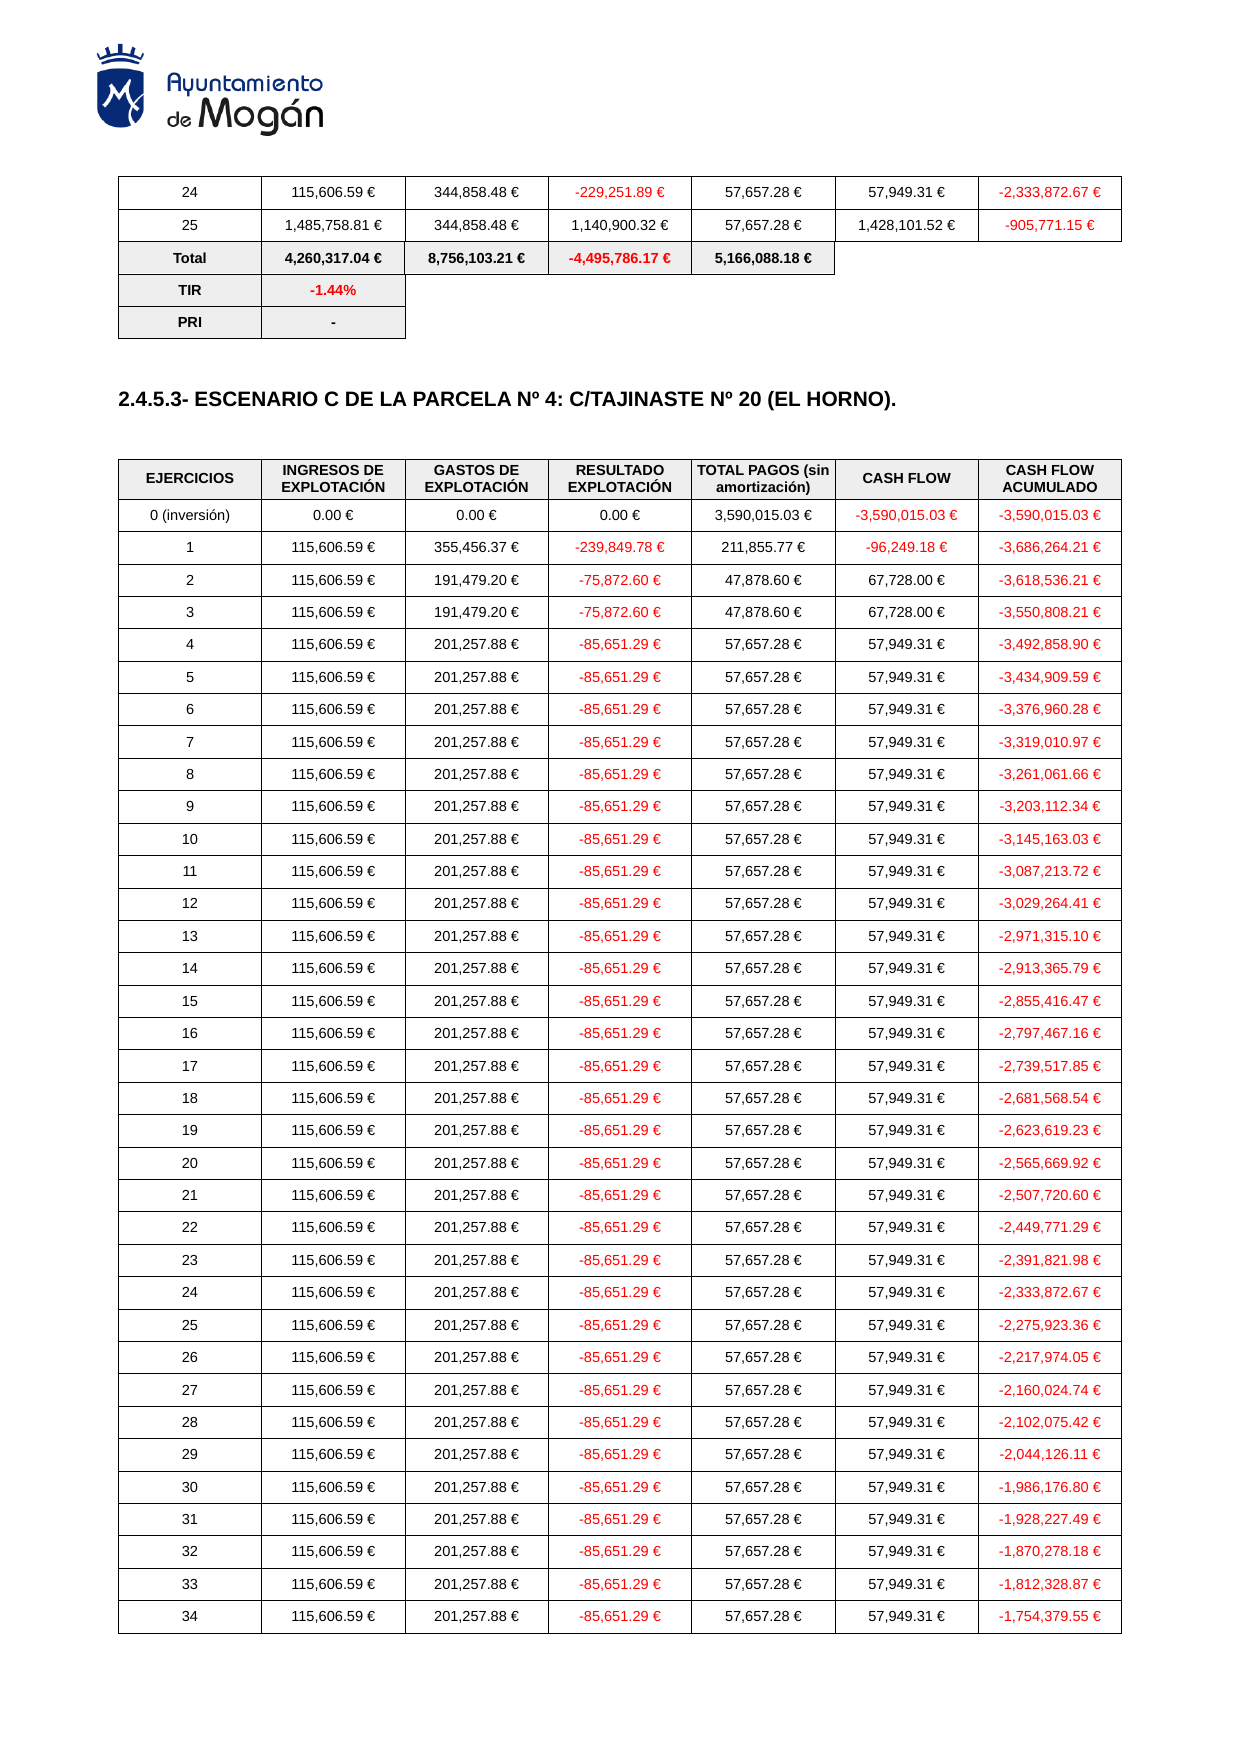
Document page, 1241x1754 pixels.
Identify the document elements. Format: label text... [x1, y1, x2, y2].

table_cell 115.606,59 € [262, 856, 405, 887]
table_cell 57.949,31 € [836, 1310, 978, 1341]
table_cell -2.391.821,98 € [979, 1245, 1121, 1276]
table_cell 0,00 € [262, 500, 405, 531]
table_cell 201.257,88 € [406, 791, 548, 823]
table_cell 14 [119, 953, 261, 984]
table_cell -1.812.328,87 € [979, 1569, 1121, 1600]
table_cell 57.949,31 € [836, 1212, 978, 1244]
table_cell 57.949,31 € [836, 1180, 978, 1211]
table_cell 201.257,88 € [406, 1374, 548, 1406]
table_cell 57.657,28 € [692, 1277, 835, 1308]
table_cell 115.606,59 € [262, 921, 405, 952]
table_cell -2.971.315,10 € [979, 921, 1121, 952]
table_cell 1.485.758,81 € [262, 210, 405, 241]
table_cell 115.606,59 € [262, 565, 405, 596]
table_cell 23 [119, 1245, 261, 1276]
table_cell 201.257,88 € [406, 1504, 548, 1535]
table_cell 115.606,59 € [262, 1245, 405, 1276]
table_cell -85.651,29 € [549, 856, 691, 887]
table_cell -85.651,29 € [549, 1472, 691, 1503]
table_cell 57.949,31 € [836, 1569, 978, 1600]
table_cell 115.606,59 € [262, 1277, 405, 1308]
table_cell 57.657,28 € [692, 1472, 835, 1503]
table_cell 115.606,59 € [262, 1601, 405, 1632]
table_cell 19 [119, 1115, 261, 1147]
table_cell 115.606,59 € [262, 1439, 405, 1471]
table_cell 57.949,31 € [836, 662, 978, 693]
table_cell 5 [119, 662, 261, 693]
table_cell 57.949,31 € [836, 953, 978, 984]
table_cell -2.739.517,85 € [979, 1050, 1121, 1082]
table_cell -2.507.720,60 € [979, 1180, 1121, 1211]
table_cell 115.606,59 € [262, 1180, 405, 1211]
table_cell 57.657,28 € [692, 177, 835, 209]
table_cell 57.657,28 € [692, 1310, 835, 1341]
table_cell -2.333.872,67 € [979, 177, 1121, 209]
table_cell [691, 275, 835, 306]
table_cell 57.949,31 € [836, 726, 978, 758]
table_cell -85.651,29 € [549, 1374, 691, 1406]
table_cell -3.203.112,34 € [979, 791, 1121, 823]
table_cell 57.657,28 € [692, 1569, 835, 1600]
table_cell 57.949,31 € [836, 1472, 978, 1503]
table_cell -3.376.960,28 € [979, 694, 1121, 725]
table_cell 201.257,88 € [406, 694, 548, 725]
table_cell 57.657,28 € [692, 1050, 835, 1082]
table_cell 22 [119, 1212, 261, 1244]
table_cell 57.657,28 € [692, 1407, 835, 1438]
table_cell -1.928.227,49 € [979, 1504, 1121, 1535]
table_cell 57.949,31 € [836, 1050, 978, 1082]
table_cell -85.651,29 € [549, 1083, 691, 1114]
table_cell 57.657,28 € [692, 662, 835, 693]
table_cell 57.949,31 € [836, 889, 978, 920]
table_cell 57.949,31 € [836, 1083, 978, 1114]
table_cell 12 [119, 889, 261, 920]
table_cell -2.275.923,36 € [979, 1310, 1121, 1341]
table_cell 115.606,59 € [262, 1212, 405, 1244]
table_cell 211.855,77 € [692, 532, 835, 563]
table_cell -239.849,78 € [549, 532, 691, 563]
table_cell -3.145.163,03 € [979, 824, 1121, 855]
table_cell -2.623.619,23 € [979, 1115, 1121, 1147]
table_cell -75.872,60 € [549, 565, 691, 596]
table_cell 57.949,31 € [836, 986, 978, 1017]
table_cell 57.657,28 € [692, 889, 835, 920]
table_cell 344.858,48 € [406, 210, 548, 241]
table_cell -2.565.669,92 € [979, 1148, 1121, 1179]
table_cell 57.949,31 € [836, 1407, 978, 1438]
table_cell -85.651,29 € [549, 1148, 691, 1179]
table_cell 201.257,88 € [406, 986, 548, 1017]
table_cell -85.651,29 € [549, 921, 691, 952]
table_cell 17 [119, 1050, 261, 1082]
table_cell [691, 306, 835, 338]
subtitle 2.4.5.3- ESCENARIO C DE LA PARCELA Nº 4: C/TAJINASTE Nº 20 (EL HORNO). [118, 386, 1122, 410]
table_cell [548, 306, 691, 338]
table_cell 115.606,59 € [262, 694, 405, 725]
table_cell 1.428.101,52 € [836, 210, 978, 241]
table_header INGRESOS DE EXPLOTACIÓN [262, 460, 405, 499]
table_cell -2.855.416,47 € [979, 986, 1121, 1017]
table_cell 201.257,88 € [406, 1148, 548, 1179]
table_cell -1.870.278,18 € [979, 1536, 1121, 1568]
table_cell 201.257,88 € [406, 1245, 548, 1276]
table_cell -85.651,29 € [549, 1310, 691, 1341]
table_cell 201.257,88 € [406, 824, 548, 855]
table_cell -85.651,29 € [549, 662, 691, 693]
table_cell -85.651,29 € [549, 953, 691, 984]
table_cell -85.651,29 € [549, 1342, 691, 1373]
table_cell 115.606,59 € [262, 1374, 405, 1406]
table_cell -1.986.176,80 € [979, 1472, 1121, 1503]
table_cell 201.257,88 € [406, 1277, 548, 1308]
table_cell 57.949,31 € [836, 1342, 978, 1373]
table_cell 57.657,28 € [692, 1148, 835, 1179]
table_cell -85.651,29 € [549, 824, 691, 855]
table_cell 57.657,28 € [692, 1245, 835, 1276]
table_cell -2.913.365,79 € [979, 953, 1121, 984]
table_cell 67.728,00 € [836, 597, 978, 628]
table_cell 57.949,31 € [836, 1504, 978, 1535]
table_cell 57.657,28 € [692, 1504, 835, 1535]
table_cell 115.606,59 € [262, 597, 405, 628]
table_cell 115.606,59 € [262, 1018, 405, 1049]
table_cell 115.606,59 € [262, 1310, 405, 1341]
table_cell 191.479,20 € [406, 565, 548, 596]
table_cell 10 [119, 824, 261, 855]
table_cell -85.651,29 € [549, 1407, 691, 1438]
table_cell [835, 274, 978, 306]
table_cell 57.657,28 € [692, 824, 835, 855]
table_cell -85.651,29 € [549, 1115, 691, 1147]
table_cell 115.606,59 € [262, 1536, 405, 1568]
table_cell [978, 242, 1121, 273]
table_cell 201.257,88 € [406, 1212, 548, 1244]
table_cell -3.492.858,90 € [979, 629, 1121, 661]
table_cell -2.044.126,11 € [979, 1439, 1121, 1471]
table_cell 191.479,20 € [406, 597, 548, 628]
table_cell 57.949,31 € [836, 856, 978, 887]
table_cell -85.651,29 € [549, 1536, 691, 1568]
table_cell 57.949,31 € [836, 759, 978, 790]
table_cell 57.949,31 € [836, 1536, 978, 1568]
table_cell 115.606,59 € [262, 532, 405, 563]
table_cell 115.606,59 € [262, 1569, 405, 1600]
table_cell -1.754.379,55 € [979, 1601, 1121, 1632]
table_cell 57.949,31 € [836, 1439, 978, 1471]
table_cell 344.858,48 € [406, 177, 548, 209]
table_cell 0,00 € [549, 500, 691, 531]
table_cell -85.651,29 € [549, 1018, 691, 1049]
table_cell -3.550.808,21 € [979, 597, 1121, 628]
table_cell 115.606,59 € [262, 1342, 405, 1373]
table_cell 11 [119, 856, 261, 887]
table_header EJERCICIOS [119, 460, 261, 499]
table_cell -96.249,18 € [836, 532, 978, 563]
table_cell 201.257,88 € [406, 1018, 548, 1049]
table_cell PRI [119, 307, 261, 338]
table_cell 201.257,88 € [406, 1569, 548, 1600]
table_cell 27 [119, 1374, 261, 1406]
table_cell -3.590.015,03 € [836, 500, 978, 531]
table_cell 21 [119, 1180, 261, 1211]
table_cell 57.949,31 € [836, 1277, 978, 1308]
table_cell 57.657,28 € [692, 1083, 835, 1114]
table_cell [978, 274, 1121, 306]
table_cell 115.606,59 € [262, 629, 405, 661]
table_cell 5.166.088,18 € [692, 242, 834, 273]
table_cell [835, 242, 978, 273]
table_cell 115.606,59 € [262, 1083, 405, 1114]
table_cell -2.217.974,05 € [979, 1342, 1121, 1373]
table_cell 32 [119, 1536, 261, 1568]
table_cell 201.257,88 € [406, 726, 548, 758]
table_cell -3.618.536,21 € [979, 565, 1121, 596]
table_cell -2.160.024,74 € [979, 1374, 1121, 1406]
table_cell 57.657,28 € [692, 1374, 835, 1406]
table_cell 57.949,31 € [836, 629, 978, 661]
table_cell -2.797.467,16 € [979, 1018, 1121, 1049]
table_cell -85.651,29 € [549, 1569, 691, 1600]
table_cell 57.657,28 € [692, 1439, 835, 1471]
table_cell 6 [119, 694, 261, 725]
table_cell -85.651,29 € [549, 1601, 691, 1632]
table_cell -2.333.872,67 € [979, 1277, 1121, 1308]
table_cell 201.257,88 € [406, 1536, 548, 1568]
table_cell 57.949,31 € [836, 1601, 978, 1632]
table_cell -3.029.264,41 € [979, 889, 1121, 920]
table_cell 115.606,59 € [262, 177, 405, 209]
table_header RESULTADO EXPLOTACIÓN [549, 460, 691, 499]
table_cell -3.590.015,03 € [979, 500, 1121, 531]
table_cell 18 [119, 1083, 261, 1114]
table_cell 57.657,28 € [692, 1180, 835, 1211]
table_cell -85.651,29 € [549, 1180, 691, 1211]
table_header CASH FLOW ACUMULADO [979, 460, 1121, 499]
table_cell 13 [119, 921, 261, 952]
table_cell -85.651,29 € [549, 1439, 691, 1471]
table_cell [548, 275, 691, 306]
table_cell 57.657,28 € [692, 1018, 835, 1049]
table_cell 47.878,60 € [692, 565, 835, 596]
table_cell -229.251,89 € [549, 177, 691, 209]
table_cell -3.319.010,97 € [979, 726, 1121, 758]
table_cell 57.949,31 € [836, 177, 978, 209]
table_cell 24 [119, 177, 261, 209]
table_cell 34 [119, 1601, 261, 1632]
table_header CASH FLOW [836, 460, 978, 499]
table_cell 57.657,28 € [692, 856, 835, 887]
table_cell 31 [119, 1504, 261, 1535]
table_cell 57.949,31 € [836, 1148, 978, 1179]
table_cell 115.606,59 € [262, 726, 405, 758]
table_cell 57.657,28 € [692, 726, 835, 758]
table_cell 1 [119, 532, 261, 563]
table_cell [835, 306, 978, 338]
table_cell 57.657,28 € [692, 210, 835, 241]
table_cell Total [119, 242, 261, 273]
table_cell 67.728,00 € [836, 565, 978, 596]
table_cell 57.657,28 € [692, 1342, 835, 1373]
table_header TOTAL PAGOS (sin amortización) [692, 460, 835, 499]
table_cell 201.257,88 € [406, 1407, 548, 1438]
table_cell 115.606,59 € [262, 1115, 405, 1147]
table_cell 9 [119, 791, 261, 823]
table_cell 26 [119, 1342, 261, 1373]
table_cell 201.257,88 € [406, 1439, 548, 1471]
table_cell -85.651,29 € [549, 889, 691, 920]
table_cell -1,44% [262, 275, 405, 306]
table_cell 20 [119, 1148, 261, 1179]
picture [82, 22, 340, 154]
table_cell 115.606,59 € [262, 889, 405, 920]
table_cell 30 [119, 1472, 261, 1503]
table_cell 201.257,88 € [406, 856, 548, 887]
table_cell 115.606,59 € [262, 791, 405, 823]
table_cell -3.261.061,66 € [979, 759, 1121, 790]
table_cell 115.606,59 € [262, 1407, 405, 1438]
table_cell -2.681.568,54 € [979, 1083, 1121, 1114]
table_cell 57.657,28 € [692, 1536, 835, 1568]
table_cell 3 [119, 597, 261, 628]
table_cell 57.657,28 € [692, 1601, 835, 1632]
table_cell -85.651,29 € [549, 1277, 691, 1308]
table_cell 33 [119, 1569, 261, 1600]
table_cell 4.260.317,04 € [262, 242, 404, 273]
table_cell -85.651,29 € [549, 1050, 691, 1082]
table_cell 201.257,88 € [406, 662, 548, 693]
table_cell 57.657,28 € [692, 921, 835, 952]
table_cell 115.606,59 € [262, 1050, 405, 1082]
table_cell 8 [119, 759, 261, 790]
table_cell 57.949,31 € [836, 1245, 978, 1276]
table_cell 57.949,31 € [836, 1374, 978, 1406]
table_cell -2.102.075,42 € [979, 1407, 1121, 1438]
table_cell 7 [119, 726, 261, 758]
table_cell 57.657,28 € [692, 694, 835, 725]
table_cell 16 [119, 1018, 261, 1049]
table_cell 201.257,88 € [406, 1180, 548, 1211]
table_cell -75.872,60 € [549, 597, 691, 628]
table_cell 57.657,28 € [692, 629, 835, 661]
table_cell -2.449.771,29 € [979, 1212, 1121, 1244]
table_cell 57.949,31 € [836, 791, 978, 823]
table_cell 47.878,60 € [692, 597, 835, 628]
table_cell -85.651,29 € [549, 791, 691, 823]
table_cell 115.606,59 € [262, 1148, 405, 1179]
table_cell 2 [119, 565, 261, 596]
table_cell 1.140.900,32 € [549, 210, 691, 241]
table_cell -85.651,29 € [549, 629, 691, 661]
table_cell 57.657,28 € [692, 953, 835, 984]
table_cell -85.651,29 € [549, 1504, 691, 1535]
table_cell 115.606,59 € [262, 1472, 405, 1503]
table_cell 201.257,88 € [406, 1310, 548, 1341]
table_cell 57.949,31 € [836, 824, 978, 855]
table_cell -85.651,29 € [549, 986, 691, 1017]
table_cell - [262, 307, 405, 338]
table_cell -3.087.213,72 € [979, 856, 1121, 887]
table_cell 0,00 € [406, 500, 548, 531]
table_cell 25 [119, 1310, 261, 1341]
table_cell 115.606,59 € [262, 986, 405, 1017]
table_cell 57.949,31 € [836, 1115, 978, 1147]
table_cell 115.606,59 € [262, 1504, 405, 1535]
table_cell 201.257,88 € [406, 1115, 548, 1147]
table_cell 201.257,88 € [406, 1083, 548, 1114]
table_cell 57.657,28 € [692, 1115, 835, 1147]
table_cell 29 [119, 1439, 261, 1471]
table_cell -85.651,29 € [549, 726, 691, 758]
table_cell 57.657,28 € [692, 759, 835, 790]
table_cell [978, 306, 1121, 338]
table_cell 201.257,88 € [406, 889, 548, 920]
table_cell -3.434.909,59 € [979, 662, 1121, 693]
table_header GASTOS DE EXPLOTACIÓN [406, 460, 548, 499]
table_cell -3.686.264,21 € [979, 532, 1121, 563]
table_cell 115.606,59 € [262, 759, 405, 790]
table_cell 0 (inversión) [119, 500, 261, 531]
table_cell -905.771,15 € [979, 210, 1121, 241]
table_cell 201.257,88 € [406, 953, 548, 984]
table_cell 4 [119, 629, 261, 661]
table_cell 3.590.015,03 € [692, 500, 835, 531]
table_cell [406, 306, 548, 338]
table_cell 57.949,31 € [836, 1018, 978, 1049]
table_cell 8.756.103,21 € [405, 242, 548, 273]
table_cell 201.257,88 € [406, 1342, 548, 1373]
table_cell -4.495.786,17 € [549, 242, 691, 273]
table_cell 115.606,59 € [262, 953, 405, 984]
table_cell 201.257,88 € [406, 759, 548, 790]
table_cell 201.257,88 € [406, 629, 548, 661]
table_cell 115.606,59 € [262, 824, 405, 855]
table_cell 28 [119, 1407, 261, 1438]
table_cell 201.257,88 € [406, 1601, 548, 1632]
table_cell 57.949,31 € [836, 694, 978, 725]
table_cell 25 [119, 210, 261, 241]
table_cell 15 [119, 986, 261, 1017]
table_cell [406, 275, 548, 306]
table_cell TIR [119, 275, 261, 306]
table_cell -85.651,29 € [549, 1212, 691, 1244]
table_cell 57.657,28 € [692, 1212, 835, 1244]
table_cell 355.456,37 € [406, 532, 548, 563]
table_cell -85.651,29 € [549, 759, 691, 790]
table_cell 201.257,88 € [406, 921, 548, 952]
table_cell 57.657,28 € [692, 986, 835, 1017]
table_cell 57.949,31 € [836, 921, 978, 952]
table_cell -85.651,29 € [549, 1245, 691, 1276]
table_cell 201.257,88 € [406, 1472, 548, 1503]
table_cell 24 [119, 1277, 261, 1308]
table_cell 57.657,28 € [692, 791, 835, 823]
table_cell 201.257,88 € [406, 1050, 548, 1082]
table_cell 115.606,59 € [262, 662, 405, 693]
table_cell -85.651,29 € [549, 694, 691, 725]
